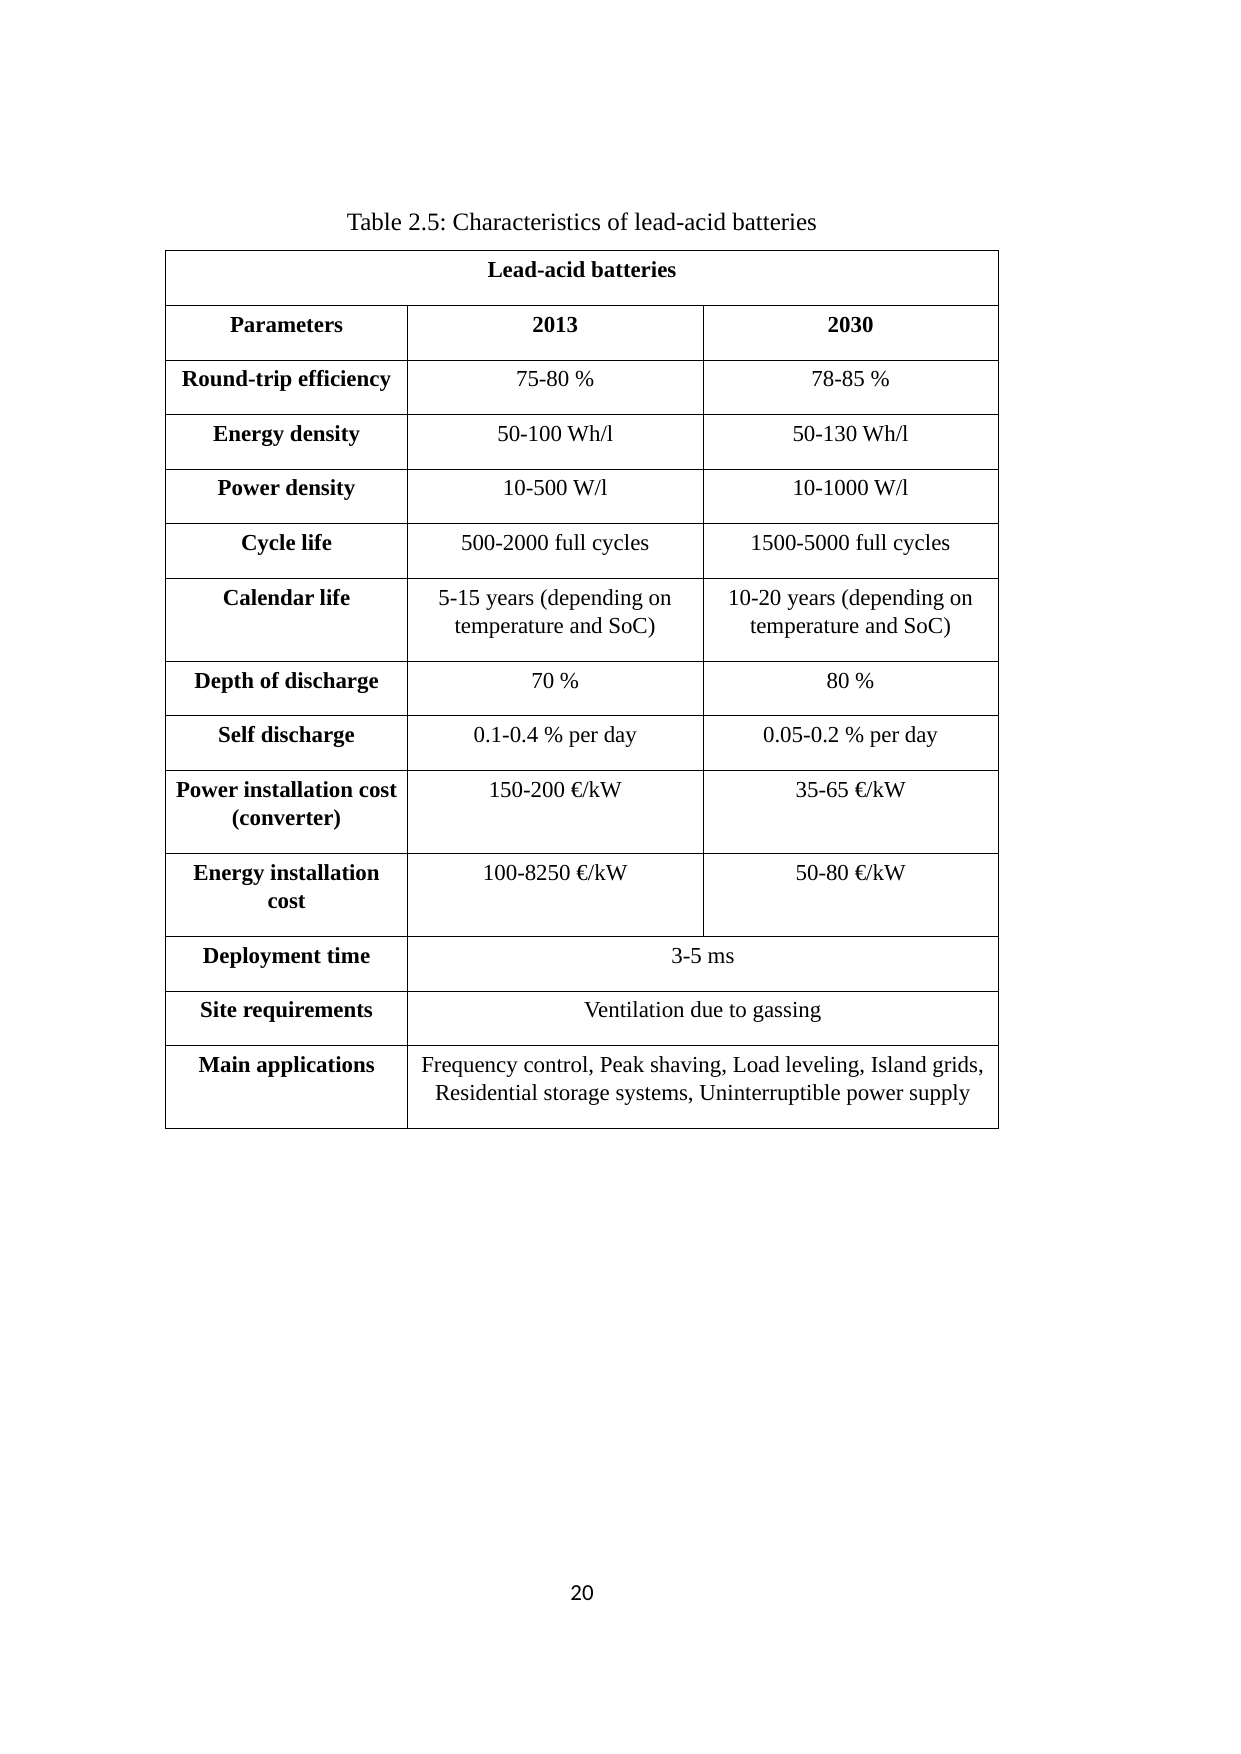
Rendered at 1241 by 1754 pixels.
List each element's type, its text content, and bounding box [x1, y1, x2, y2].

table_cell 0.05-0.2 % per day [704, 716, 998, 770]
table_cell 78-85 % [704, 361, 998, 414]
table_cell 2013 [408, 306, 703, 359]
table_cell Calendar life [166, 579, 407, 661]
table_cell 3-5 ms [408, 937, 998, 991]
table_cell 0.1-0.4 % per day [408, 716, 703, 770]
table_cell 75-80 % [408, 361, 703, 414]
table_cell 10-500 W/l [408, 470, 703, 523]
table_cell Energy density [166, 415, 407, 469]
table_cell 10-20 years (depending on temperature and SoC) [704, 579, 998, 661]
table_cell 35-65 €/kW [704, 771, 998, 853]
table_cell Site requirements [166, 992, 407, 1045]
table_cell 5-15 years (depending on temperature and SoC) [408, 579, 703, 661]
table_cell 50-80 €/kW [704, 854, 998, 936]
table_cell Frequency control, Peak shaving, Load leveling, Island grids, Residential storage systems, Uninterruptible power supply [408, 1046, 998, 1128]
table_cell 2030 [704, 306, 998, 359]
table_cell 500-2000 full cycles [408, 524, 703, 578]
table_header Lead-acid batteries [166, 251, 998, 305]
table_cell Parameters [166, 306, 407, 359]
table_cell Main applications [166, 1046, 407, 1128]
table_cell 80 % [704, 662, 998, 715]
table_cell Ventilation due to gassing [408, 992, 998, 1045]
table_cell 100-8250 €/kW [408, 854, 703, 936]
text Table 2.5: Characteristics of lead-acid batteries [165, 207, 998, 236]
table_cell Power installation cost (converter) [166, 771, 407, 853]
table_cell 150-200 €/kW [408, 771, 703, 853]
table_cell Energy installation cost [166, 854, 407, 936]
table_cell 50-130 Wh/l [704, 415, 998, 469]
table_cell Round-trip efficiency [166, 361, 407, 414]
table_cell 1500-5000 full cycles [704, 524, 998, 578]
table_cell 70 % [408, 662, 703, 715]
table_cell 50-100 Wh/l [408, 415, 703, 469]
table_cell Depth of discharge [166, 662, 407, 715]
table_cell Power density [166, 470, 407, 523]
table_cell Deployment time [166, 937, 407, 991]
table_cell Self discharge [166, 716, 407, 770]
table_cell Cycle life [166, 524, 407, 578]
table_cell 10-1000 W/l [704, 470, 998, 523]
